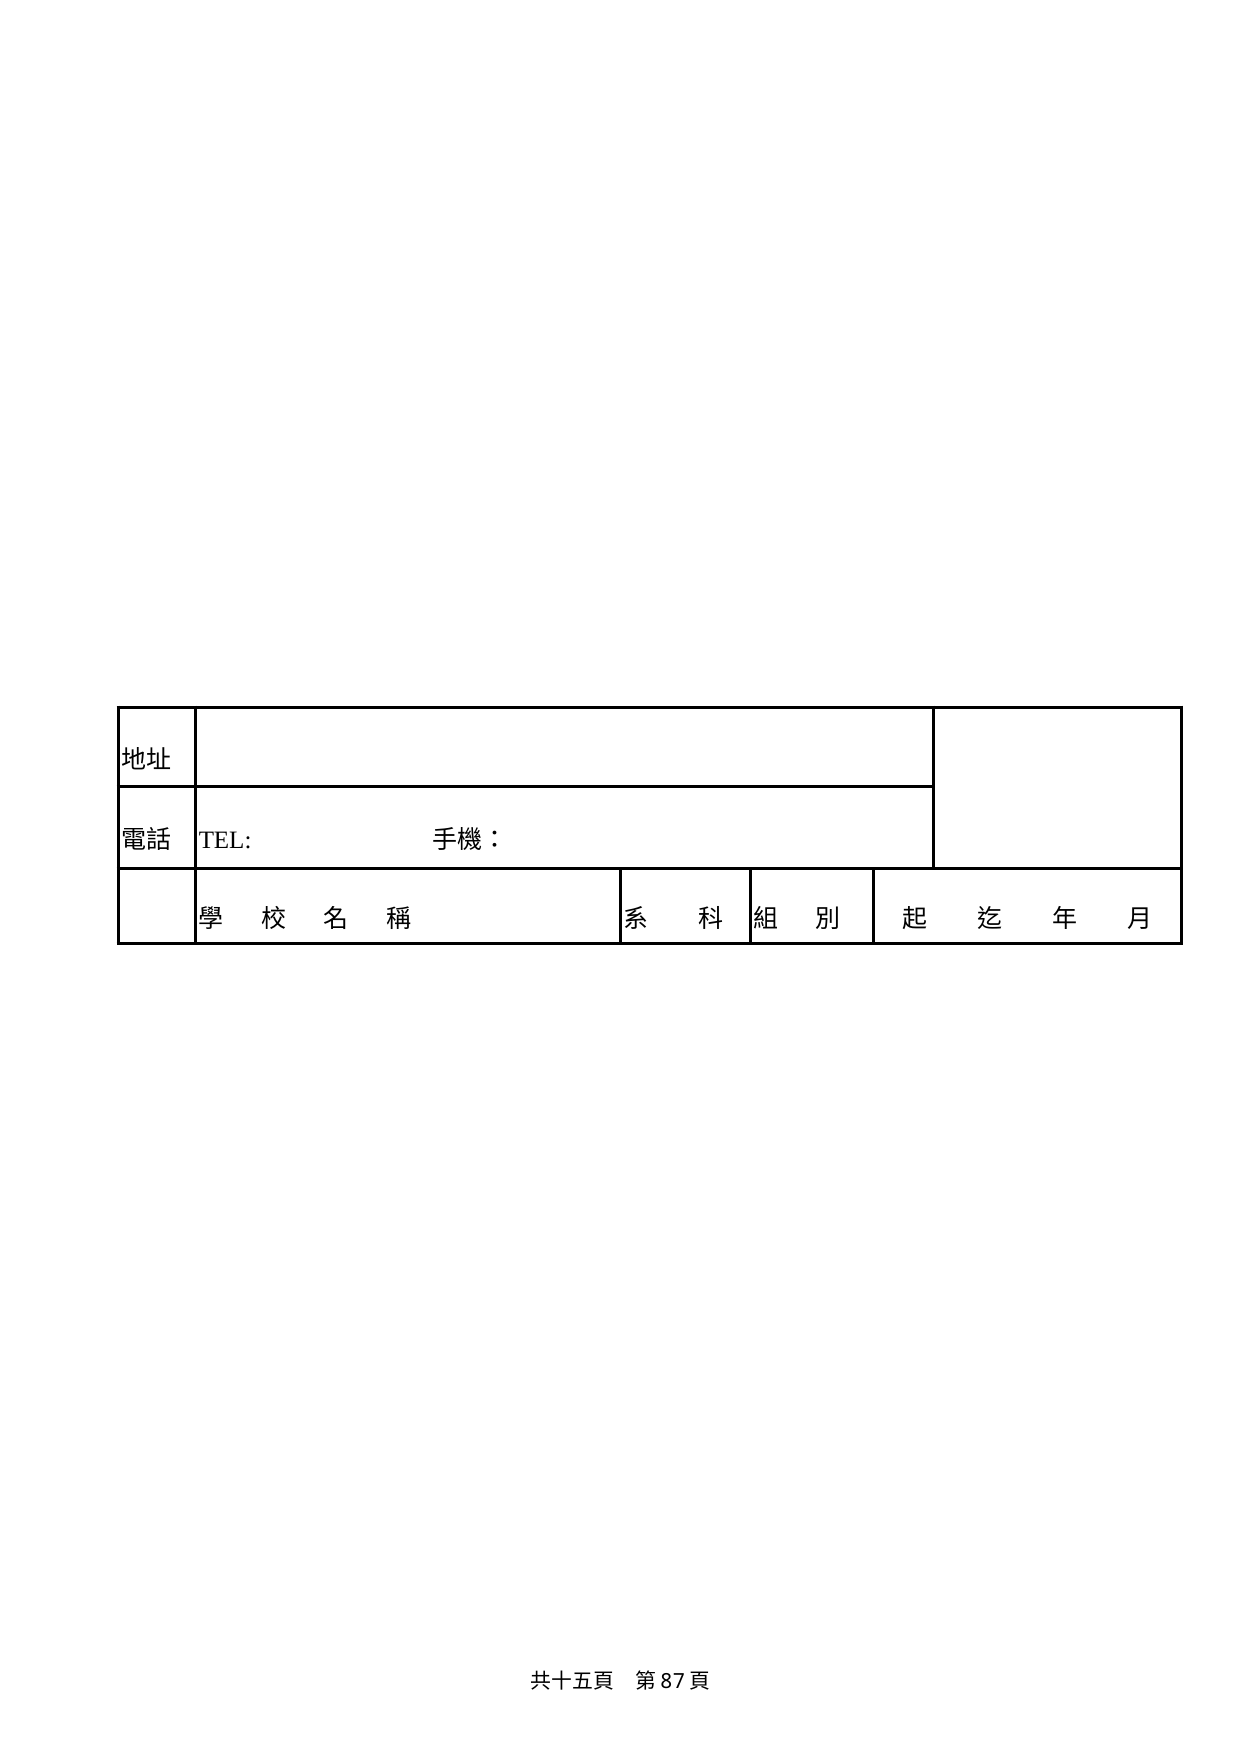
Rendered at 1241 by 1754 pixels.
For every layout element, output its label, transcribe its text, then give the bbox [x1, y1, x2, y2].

table_cell 組 別 [752, 870, 872, 942]
table_cell 起 迄 年 月 [875, 870, 1180, 942]
table_cell 學 校 名 稱 [197, 870, 619, 942]
table_cell 電話 [120, 788, 194, 867]
table_cell 地址 [120, 709, 194, 785]
table_cell [197, 709, 932, 785]
table_cell TEL: 手機： [197, 788, 932, 867]
table_cell 系 科 [622, 870, 749, 942]
table_header [935, 709, 1180, 867]
table_cell 學 歷 [120, 870, 194, 942]
